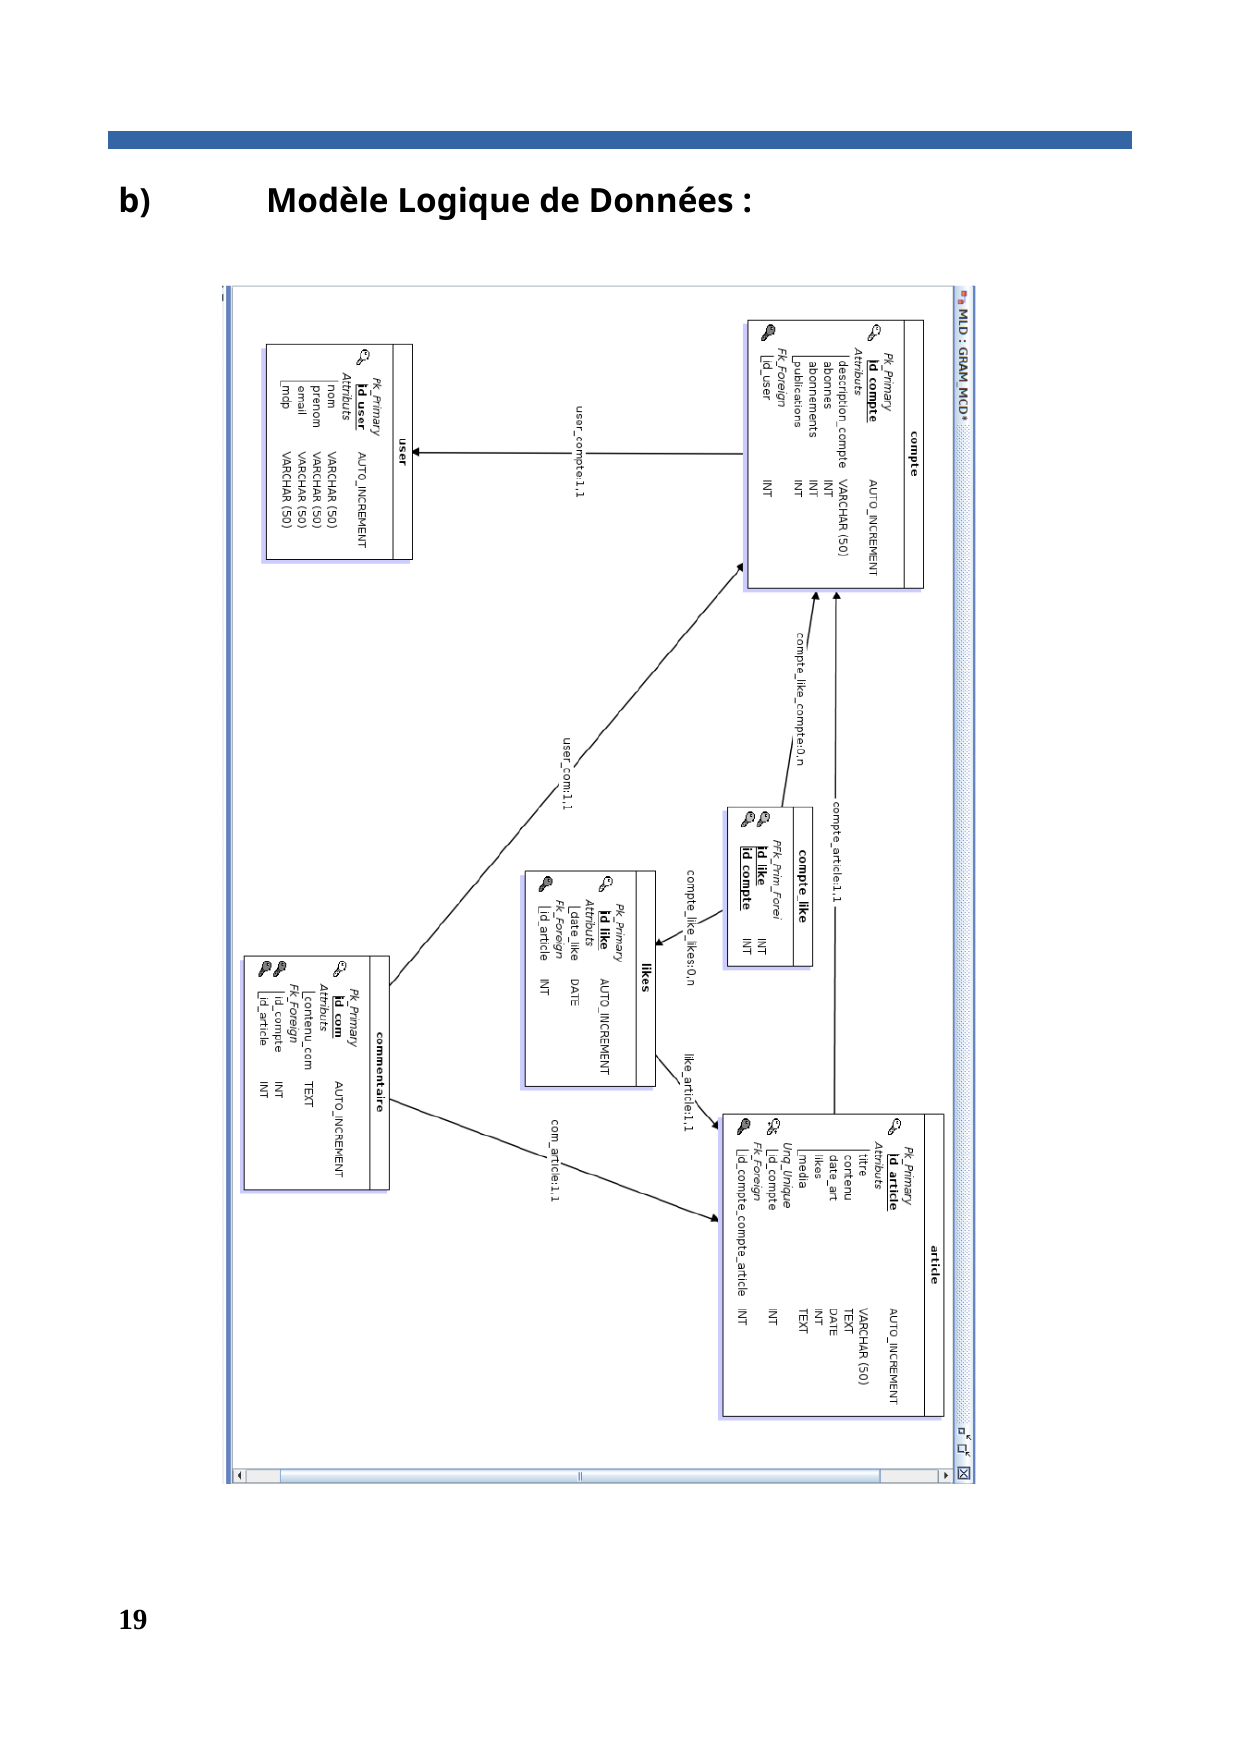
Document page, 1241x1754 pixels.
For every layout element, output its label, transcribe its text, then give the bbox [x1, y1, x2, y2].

picture [222, 287, 976, 1483]
subtitle b) Modèle Logique de Données : [118, 176, 1122, 222]
